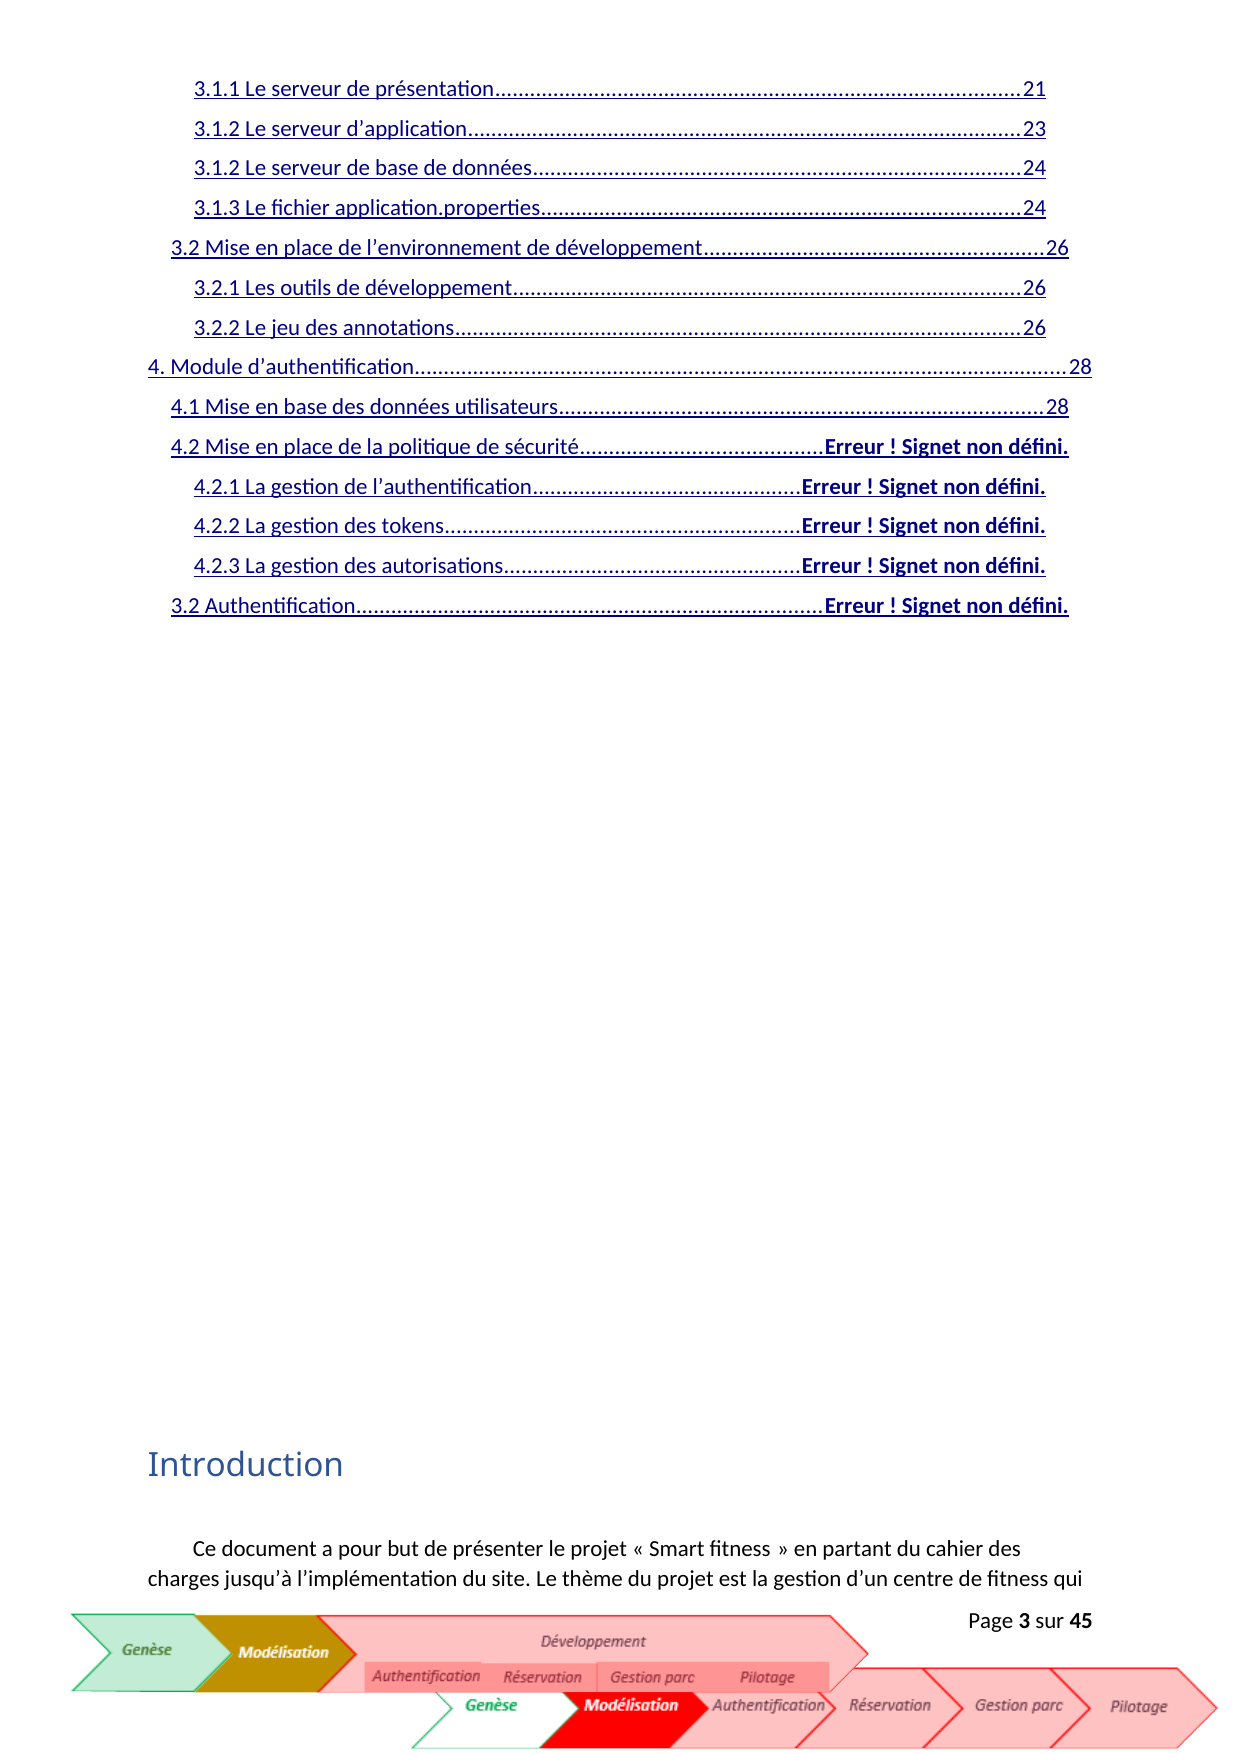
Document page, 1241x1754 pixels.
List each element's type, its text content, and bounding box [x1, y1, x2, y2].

text 4.2.1 La gestion de l’authentification Erreur ! Signet non défini. [193, 472, 1092, 500]
text 3.2 Mise en place de l’environnement de développement 26 [171, 233, 1092, 261]
text 4.2 Mise en place de la politique de sécurité Erreur ! Signet non défini. [171, 432, 1092, 460]
text 4.2.3 La gestion des autorisations Erreur ! Signet non défini. [193, 551, 1092, 579]
text 3.1.1 Le serveur de présentation 21 [193, 74, 1092, 102]
text Ce document a pour but de présenter le projet « Smart fitness » en partant du cahier des charges jusqu’à l’implémentation du site. Le thème du projet est la gestion d’un centre de fitness qui [148, 1534, 1092, 1592]
text 4.1 Mise en base des données utilisateurs 28 [171, 392, 1092, 420]
text 3.1.2 Le serveur de base de données 24 [193, 153, 1092, 181]
text 4.2.2 La gestion des tokens Erreur ! Signet non défini. [193, 512, 1092, 539]
picture [404, 1662, 1221, 1754]
subtitle Introduction [148, 1441, 1092, 1486]
text 3.1.3 Le fichier application.properties 24 [193, 193, 1092, 221]
text 3.1.2 Le serveur d’application 23 [193, 114, 1092, 142]
text 3.2.1 Les outils de développement 26 [193, 273, 1092, 301]
text 4. Module d’authentification 28 [148, 352, 1092, 377]
text 3.2 Authentification Erreur ! Signet non défini. [171, 591, 1092, 619]
text 3.2.2 Le jeu des annotations 26 [193, 313, 1092, 341]
